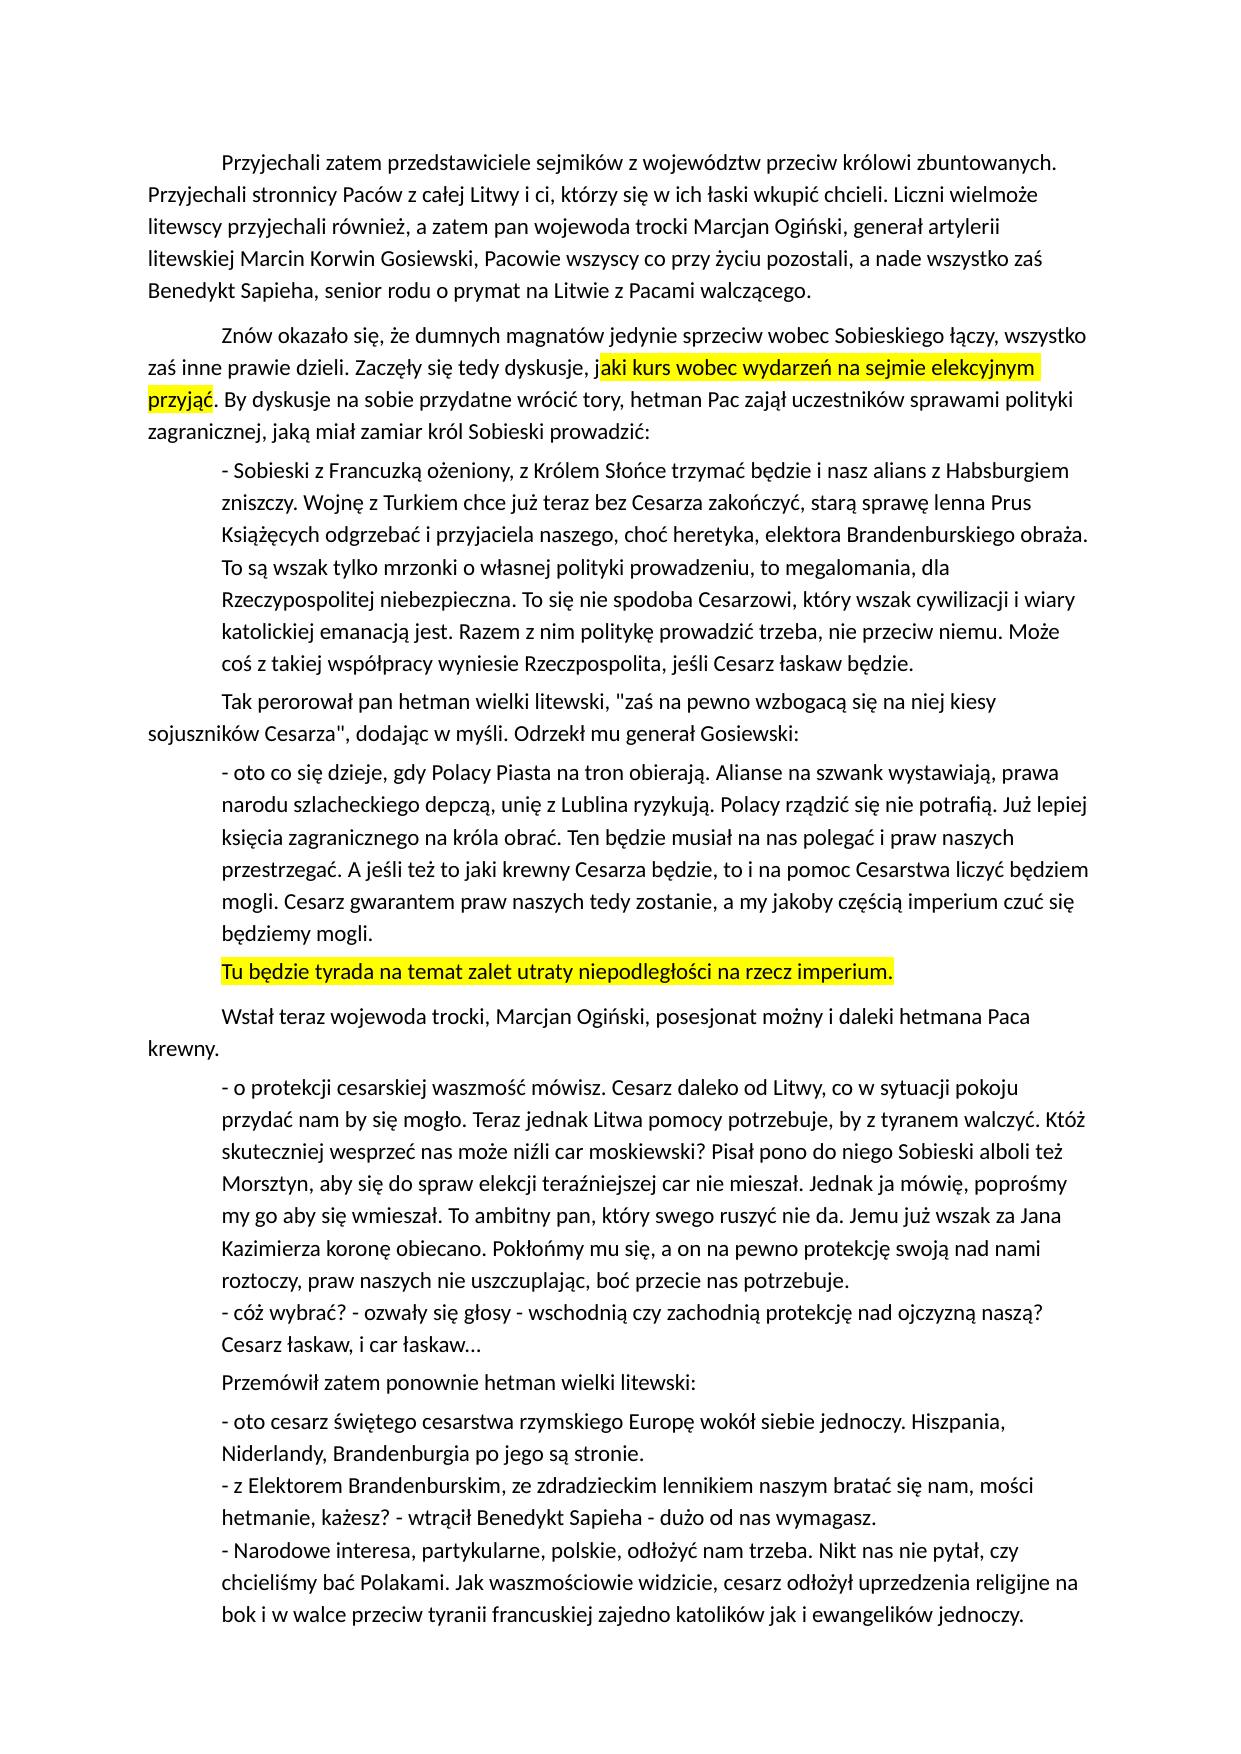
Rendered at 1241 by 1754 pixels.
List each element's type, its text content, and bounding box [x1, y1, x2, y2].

text Tak perorował pan hetman wielki litewski, "zaś na pewno wzbogacą się na niej kiesy sojuszników Cesarza", dodając w myśli. Odrzekł mu generał Gosiewski: [148, 687, 1093, 748]
text Tu będzie tyrada na temat zalet utraty niepodległości na rzecz imperium. [148, 957, 1093, 985]
text - z Elektorem Brandenburskim, ze zdradzieckim lennikiem naszym bratać się nam, mości hetmanie, każesz? - wtrącił Benedykt Sapieha - dużo od nas wymagasz. [221, 1471, 1093, 1532]
text Przyjechali zatem przedstawiciele sejmików z województw przeciw królowi zbuntowanych. Przyjechali stronnicy Paców z całej Litwy i ci, którzy się w ich łaski wkupić chcieli. Liczni wielmoże litewscy przyjechali również, a zatem pan wojewoda trocki Marcjan Ogiński, generał artylerii litewskiej Marcin Korwin Gosiewski, Pacowie wszyscy co przy życiu pozostali, a nade wszystko zaś Benedykt Sapieha, senior rodu o prymat na Litwie z Pacami walczącego. [148, 148, 1093, 304]
text - cóż wybrać? - ozwały się głosy - wschodnią czy zachodnią protekcję nad ojczyzną naszą? Cesarz łaskaw, i car łaskaw... [221, 1298, 1093, 1358]
text - o protekcji cesarskiej waszmość mówisz. Cesarz daleko od Litwy, co w sytuacji pokoju przydać nam by się mogło. Teraz jednak Litwa pomocy potrzebuje, by z tyranem walczyć. Któż skuteczniej wesprzeć nas może niźli car moskiewski? Pisał pono do niego Sobieski alboli też Morsztyn, aby się do spraw elekcji teraźniejszej car nie mieszał. Jednak ja mówię, poprośmy my go aby się wmieszał. To ambitny pan, który swego ruszyć nie da. Jemu już wszak za Jana Kazimierza koronę obiecano. Pokłońmy mu się, a on na pewno protekcję swoją nad nami roztoczy, praw naszych nie uszczuplając, boć przecie nas potrzebuje. [221, 1073, 1093, 1294]
text - Narodowe interesa, partykularne, polskie, odłożyć nam trzeba. Nikt nas nie pytał, czy chcieliśmy bać Polakami. Jak waszmościowie widzicie, cesarz odłożył uprzedzenia religijne na bok i w walce przeciw tyranii francuskiej zajedno katolików jak i ewangelików jednoczy. [221, 1536, 1093, 1628]
text - oto cesarz świętego cesarstwa rzymskiego Europę wokół siebie jednoczy. Hiszpania, Niderlandy, Brandenburgia po jego są stronie. [221, 1407, 1093, 1467]
text - Sobieski z Francuzką ożeniony, z Królem Słońce trzymać będzie i nasz alians z Habsburgiem zniszczy. Wojnę z Turkiem chce już teraz bez Cesarza zakończyć, starą sprawę lenna Prus Książęcych odgrzebać i przyjaciela naszego, choć heretyka, elektora Brandenburskiego obraża. To są wszak tylko mrzonki o własnej polityki prowadzeniu, to megalomania, dla Rzeczypospolitej niebezpieczna. To się nie spodoba Cesarzowi, który wszak cywilizacji i wiary katolickiej emanacją jest. Razem z nim politykę prowadzić trzeba, nie przeciw niemu. Może coś z takiej współpracy wyniesie Rzeczpospolita, jeśli Cesarz łaskaw będzie. [221, 456, 1093, 677]
text Znów okazało się, że dumnych magnatów jedynie sprzeciw wobec Sobieskiego łączy, wszystko zaś inne prawie dzieli. Zaczęły się tedy dyskusje, jaki kurs wobec wydarzeń na sejmie elekcyjnym przyjąć. By dyskusje na sobie przydatne wrócić tory, hetman Pac zajął uczestników sprawami polityki zagranicznej, jaką miał zamiar król Sobieski prowadzić: [148, 321, 1093, 446]
text - oto co się dzieje, gdy Polacy Piasta na tron obierają. Alianse na szwank wystawiają, prawa narodu szlacheckiego depczą, unię z Lublina ryzykują. Polacy rządzić się nie potrafią. Już lepiej księcia zagranicznego na króla obrać. Ten będzie musiał na nas polegać i praw naszych przestrzegać. A jeśli też to jaki krewny Cesarza będzie, to i na pomoc Cesarstwa liczyć będziem mogli. Cesarz gwarantem praw naszych tedy zostanie, a my jakoby częścią imperium czuć się będziemy mogli. [221, 758, 1093, 947]
text Wstał teraz wojewoda trocki, Marcjan Ogiński, posesjonat możny i daleki hetmana Paca krewny. [148, 1002, 1093, 1062]
text Przemówił zatem ponownie hetman wielki litewski: [148, 1368, 1093, 1396]
